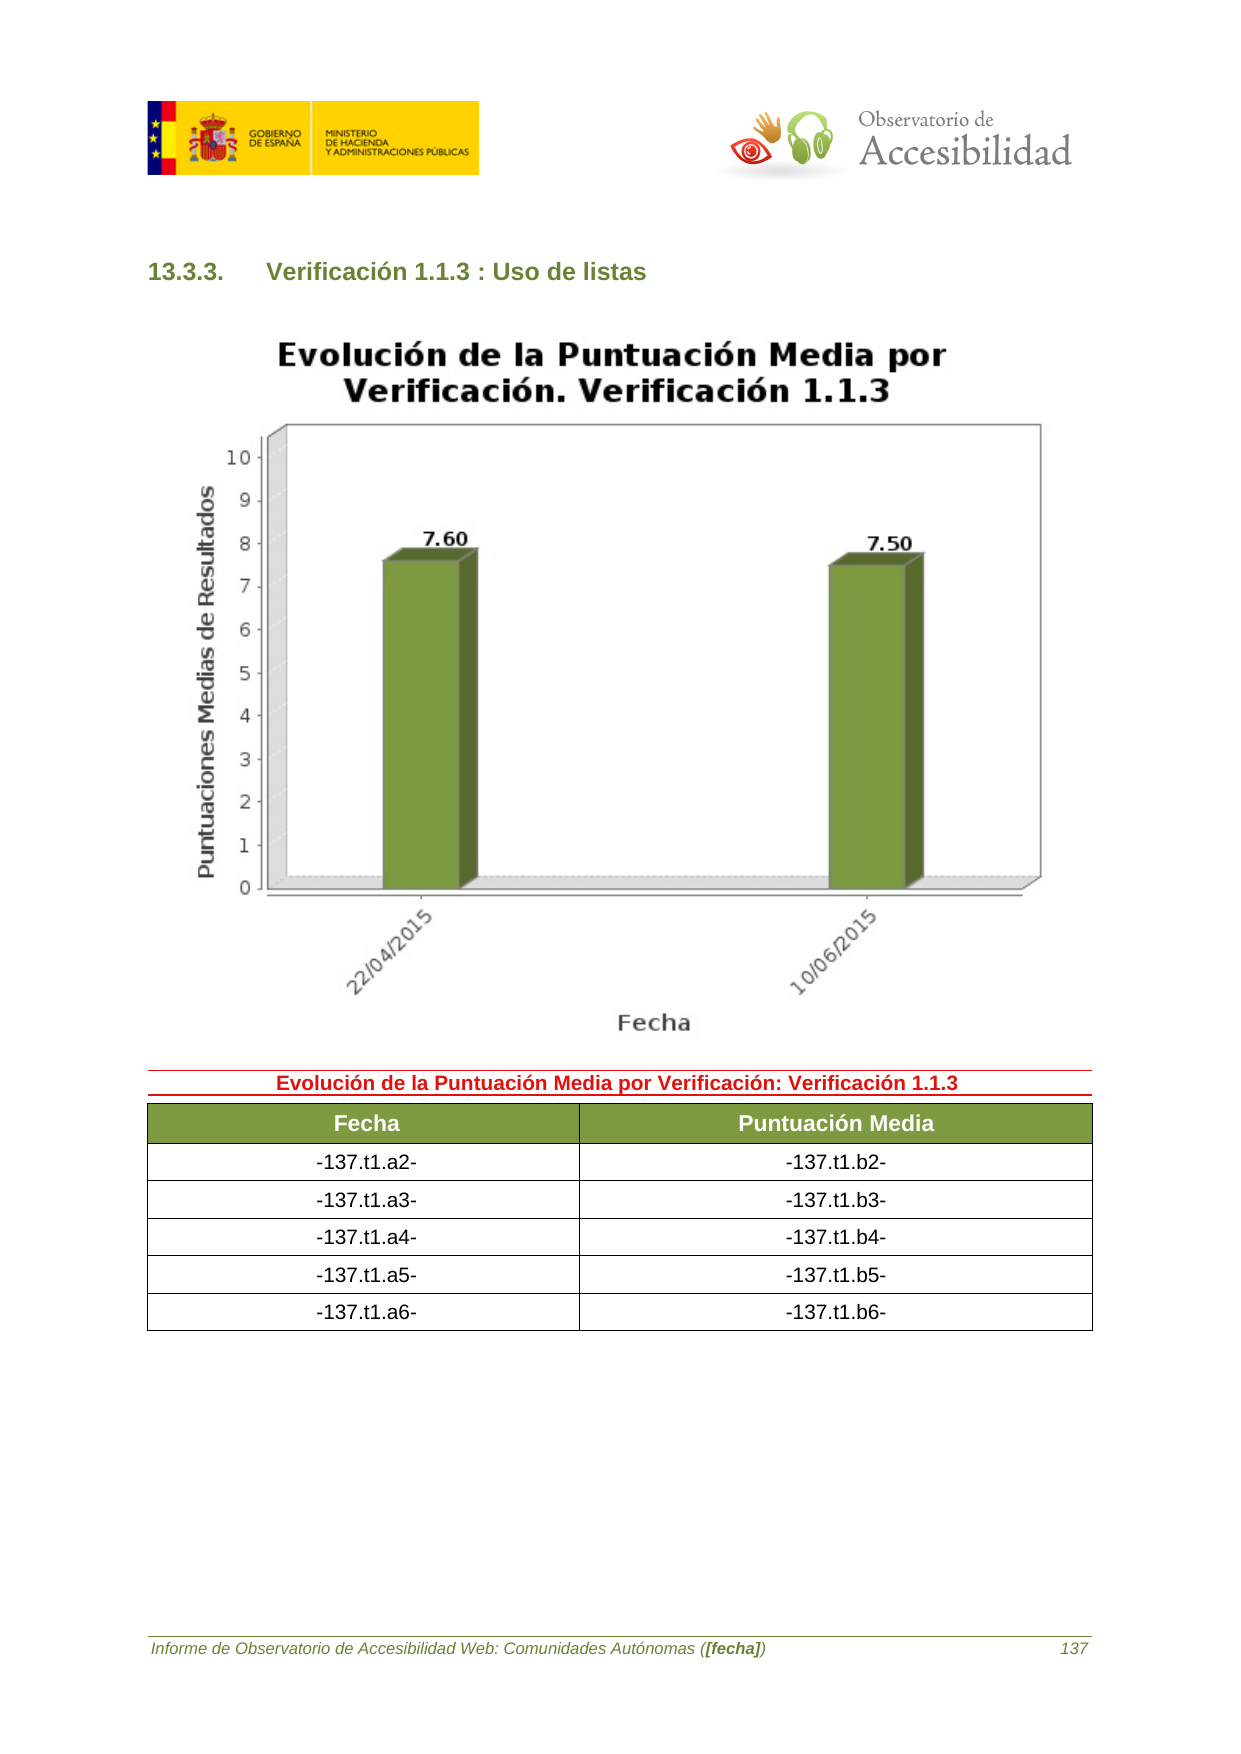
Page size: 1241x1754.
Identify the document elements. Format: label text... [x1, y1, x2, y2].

picture [175, 335, 1059, 1045]
table_cell -137.t1.a6- [148, 1294, 579, 1330]
table_cell -137.t1.b6- [580, 1294, 1092, 1330]
table_cell -137.t1.a2- [148, 1144, 579, 1180]
table_header Puntuación Media [580, 1104, 1092, 1143]
table_cell -137.t1.b2- [580, 1144, 1092, 1180]
text Evolución de la Puntuación Media por Verificación: Verificación 1.1.3 [148, 1071, 1092, 1094]
table_cell -137.t1.b4- [580, 1219, 1092, 1255]
subtitle Verificación 1.1.3 : Uso de listas [148, 257, 1092, 286]
table_cell -137.t1.a4- [148, 1219, 579, 1255]
table_cell -137.t1.a3- [148, 1181, 579, 1218]
picture [147, 101, 479, 175]
table_cell -137.t1.b3- [580, 1181, 1092, 1218]
table_cell -137.t1.a5- [148, 1256, 579, 1293]
table_cell -137.t1.b5- [580, 1256, 1092, 1293]
picture [710, 102, 1086, 185]
table_header Fecha [148, 1104, 579, 1143]
